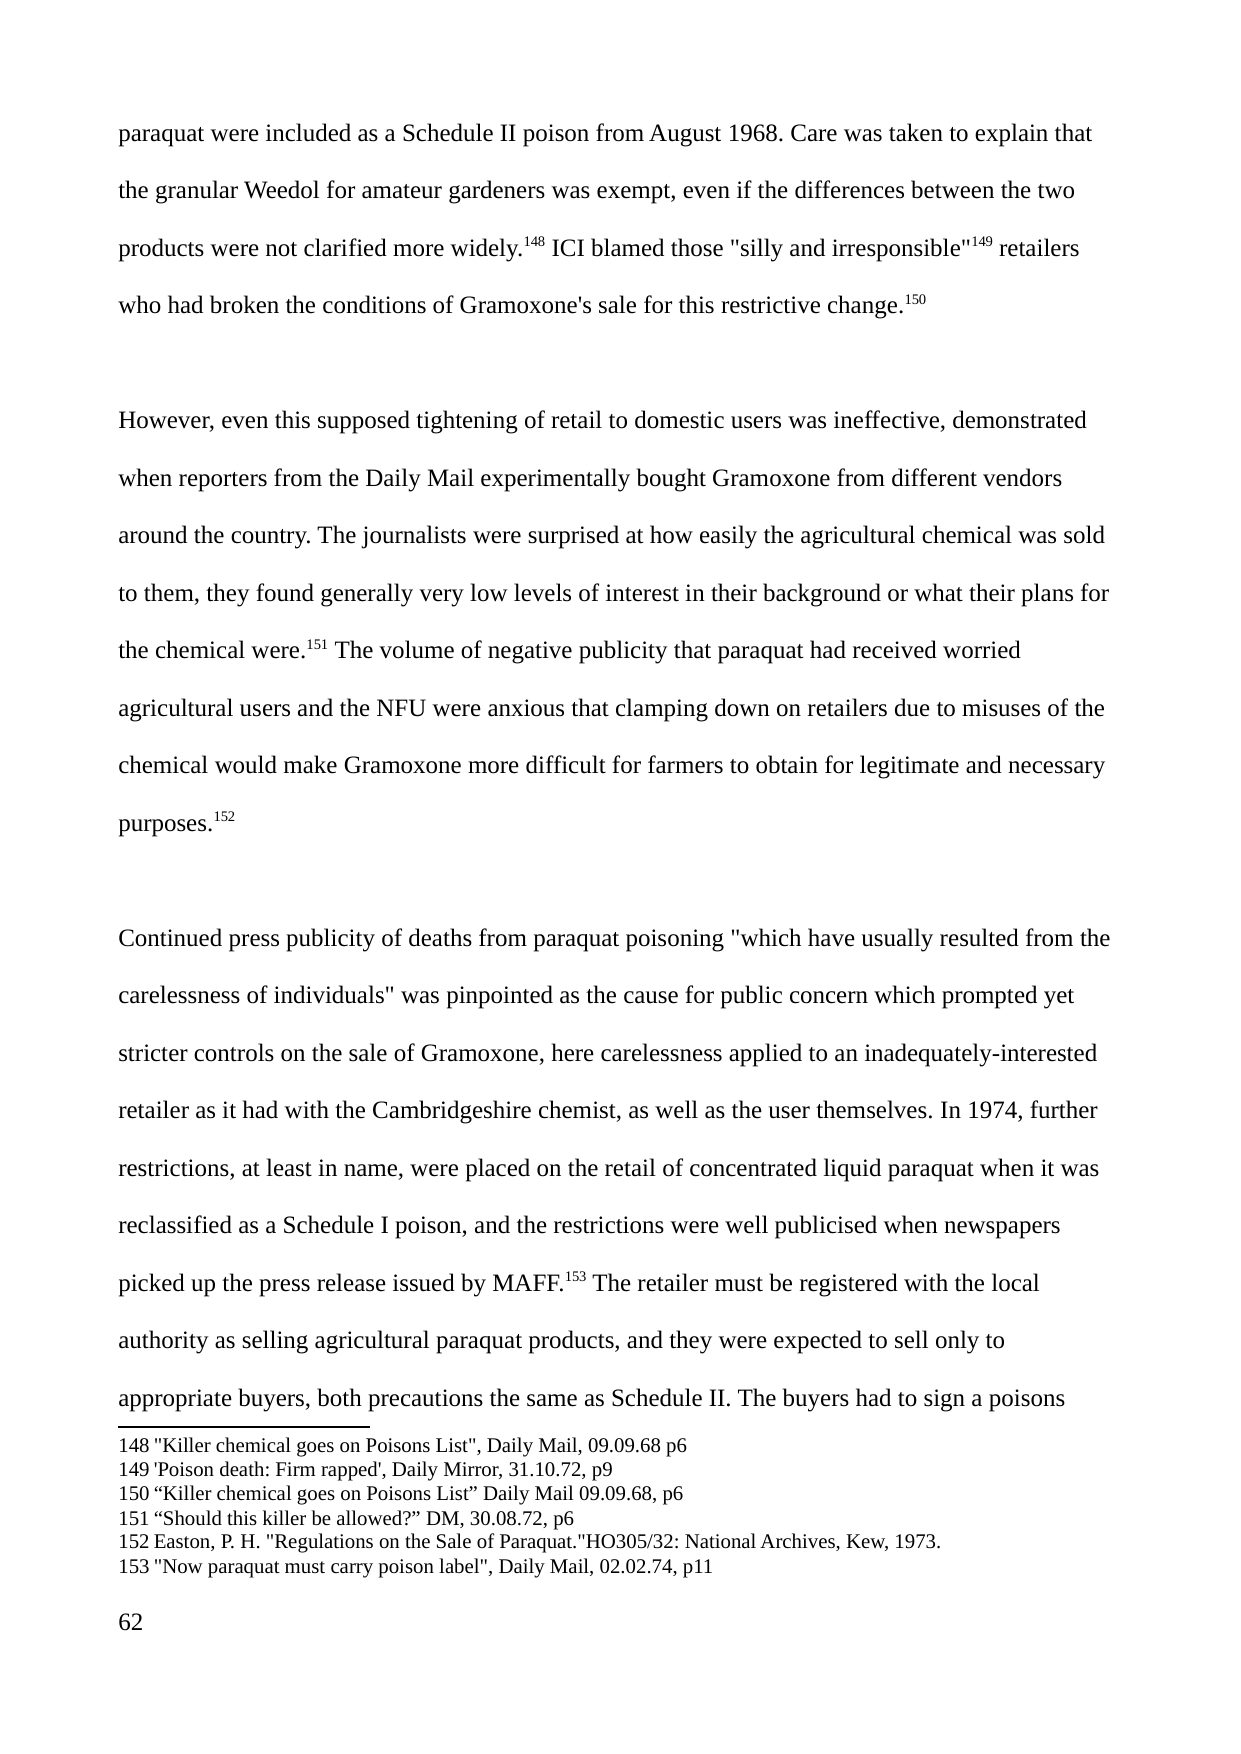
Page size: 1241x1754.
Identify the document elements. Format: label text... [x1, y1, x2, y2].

text "Killer chemical goes on Poisons List", Daily Mail, 09.09.68 p6 [118, 1433, 1122, 1457]
text However, even this supposed tightening of retail to domestic users was ineffective, demonstrated when reporters from the Daily Mail experimentally bought Gramoxone from different vendors around the country. The journalists were surprised at how easily the agricultural chemical was sold to them, they found generally very low levels of interest in their background or what their plans for the chemical were. The volume of negative publicity that paraquat had received worried agricultural users and the NFU were anxious that clamping down on retailers due to misuses of the chemical would make Gramoxone more difficult for farmers to obtain for legitimate and necessary purposes. [118, 406, 1122, 837]
text “Should this killer be allowed?” DM, 30.08.72, p6 [118, 1505, 1122, 1529]
text “Killer chemical goes on Poisons List” Daily Mail 09.09.68, p6 [118, 1481, 1122, 1505]
text Continued press publicity of deaths from paraquat poisoning "which have usually resulted from the carelessness of individuals" was pinpointed as the cause for public concern which prompted yet stricter controls on the sale of Gramoxone, here carelessness applied to an inadequately-interested retailer as it had with the Cambridgeshire chemist, as well as the user themselves. In 1974, further restrictions, at least in name, were placed on the retail of concentrated liquid paraquat when it was reclassified as a Schedule I poison, and the restrictions were well publicised when newspapers picked up the press release issued by MAFF. The retailer must be registered with the local authority as selling agricultural paraquat products, and they were expected to sell only to appropriate buyers, both precautions the same as Schedule II. The buyers had to sign a poisons [118, 923, 1122, 1412]
text paraquat were included as a Schedule II poison from August 1968. Care was taken to explain that the granular Weedol for amateur gardeners was exempt, even if the differences between the two products were not clarified more widely. ICI blamed those "silly and irresponsible" retailers who had broken the conditions of Gramoxone's sale for this restrictive change. [118, 118, 1122, 319]
text "Now paraquat must carry poison label", Daily Mail, 02.02.74, p11 [118, 1553, 1122, 1578]
text Easton, P. H. "Regulations on the Sale of Paraquat."HO305/32: National Archives, Kew, 1973. [118, 1529, 1122, 1553]
text 'Poison death: Firm rapped', Daily Mirror, 31.10.72, p9 [118, 1457, 1122, 1481]
